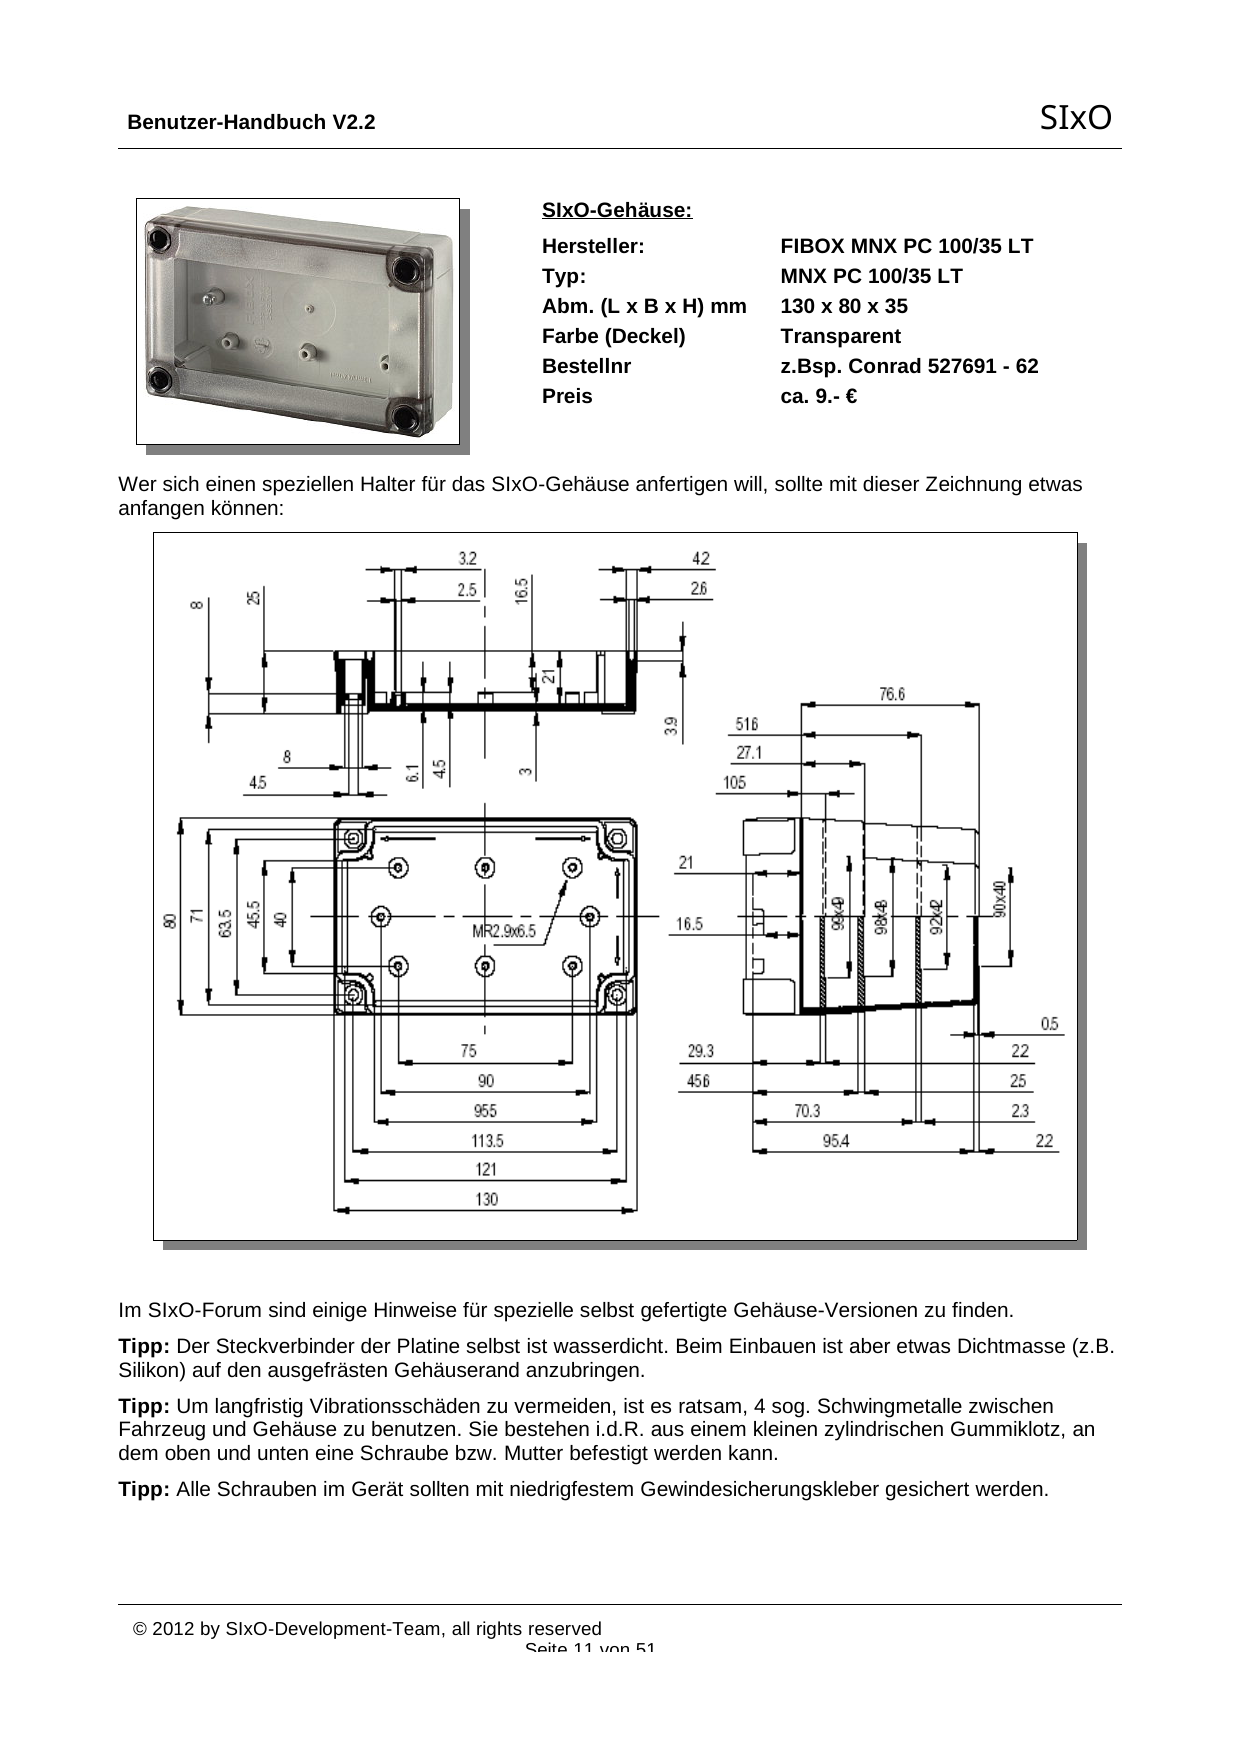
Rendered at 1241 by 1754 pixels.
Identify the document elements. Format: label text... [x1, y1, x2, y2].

text Im SIxO-Forum sind einige Hinweise für spezielle selbst gefertigte Gehäuse-Versionen zu finden. [118, 1299, 1122, 1322]
text Wer sich einen speziellen Halter für das SIxO-Gehäuse anfertigen will, sollte mit dieser Zeichnung etwas anfangen können: [118, 473, 1122, 520]
table_header SIxO-Gehäuse: Hersteller: FIBOX MNX PC 100/35 LT Typ: MNX PC 100/35 LT Abm. (L x B x H) mm 130 x 80 x 35 Farbe (Deckel) Transparent Bestellnr z.Bsp. Conrad 527691 - 62 Preis ca. 9.- € [524, 180, 1123, 473]
picture [137, 199, 459, 444]
text Tipp: Alle Schrauben im Gerät sollten mit niedrigfestem Gewindesicherungskleber gesichert werden. [118, 1477, 1122, 1501]
picture [154, 533, 1077, 1240]
text Tipp: Um langfristig Vibrationsschäden zu vermeiden, ist es ratsam, 4 sog. Schwingmetalle zwischen Fahrzeug und Gehäuse zu benutzen. Sie bestehen i.d.R. aus einem kleinen zylindrischen Gummiklotz, an dem oben und unten eine Schraube bzw. Mutter befestigt werden kann. [118, 1394, 1122, 1465]
table_header [118, 180, 524, 473]
text Tipp: Der Steckverbinder der Platine selbst ist wasserdicht. Beim Einbauen ist aber etwas Dichtmasse (z.B. Silikon) auf den ausgefrästen Gehäuserand anzubringen. [118, 1335, 1122, 1382]
